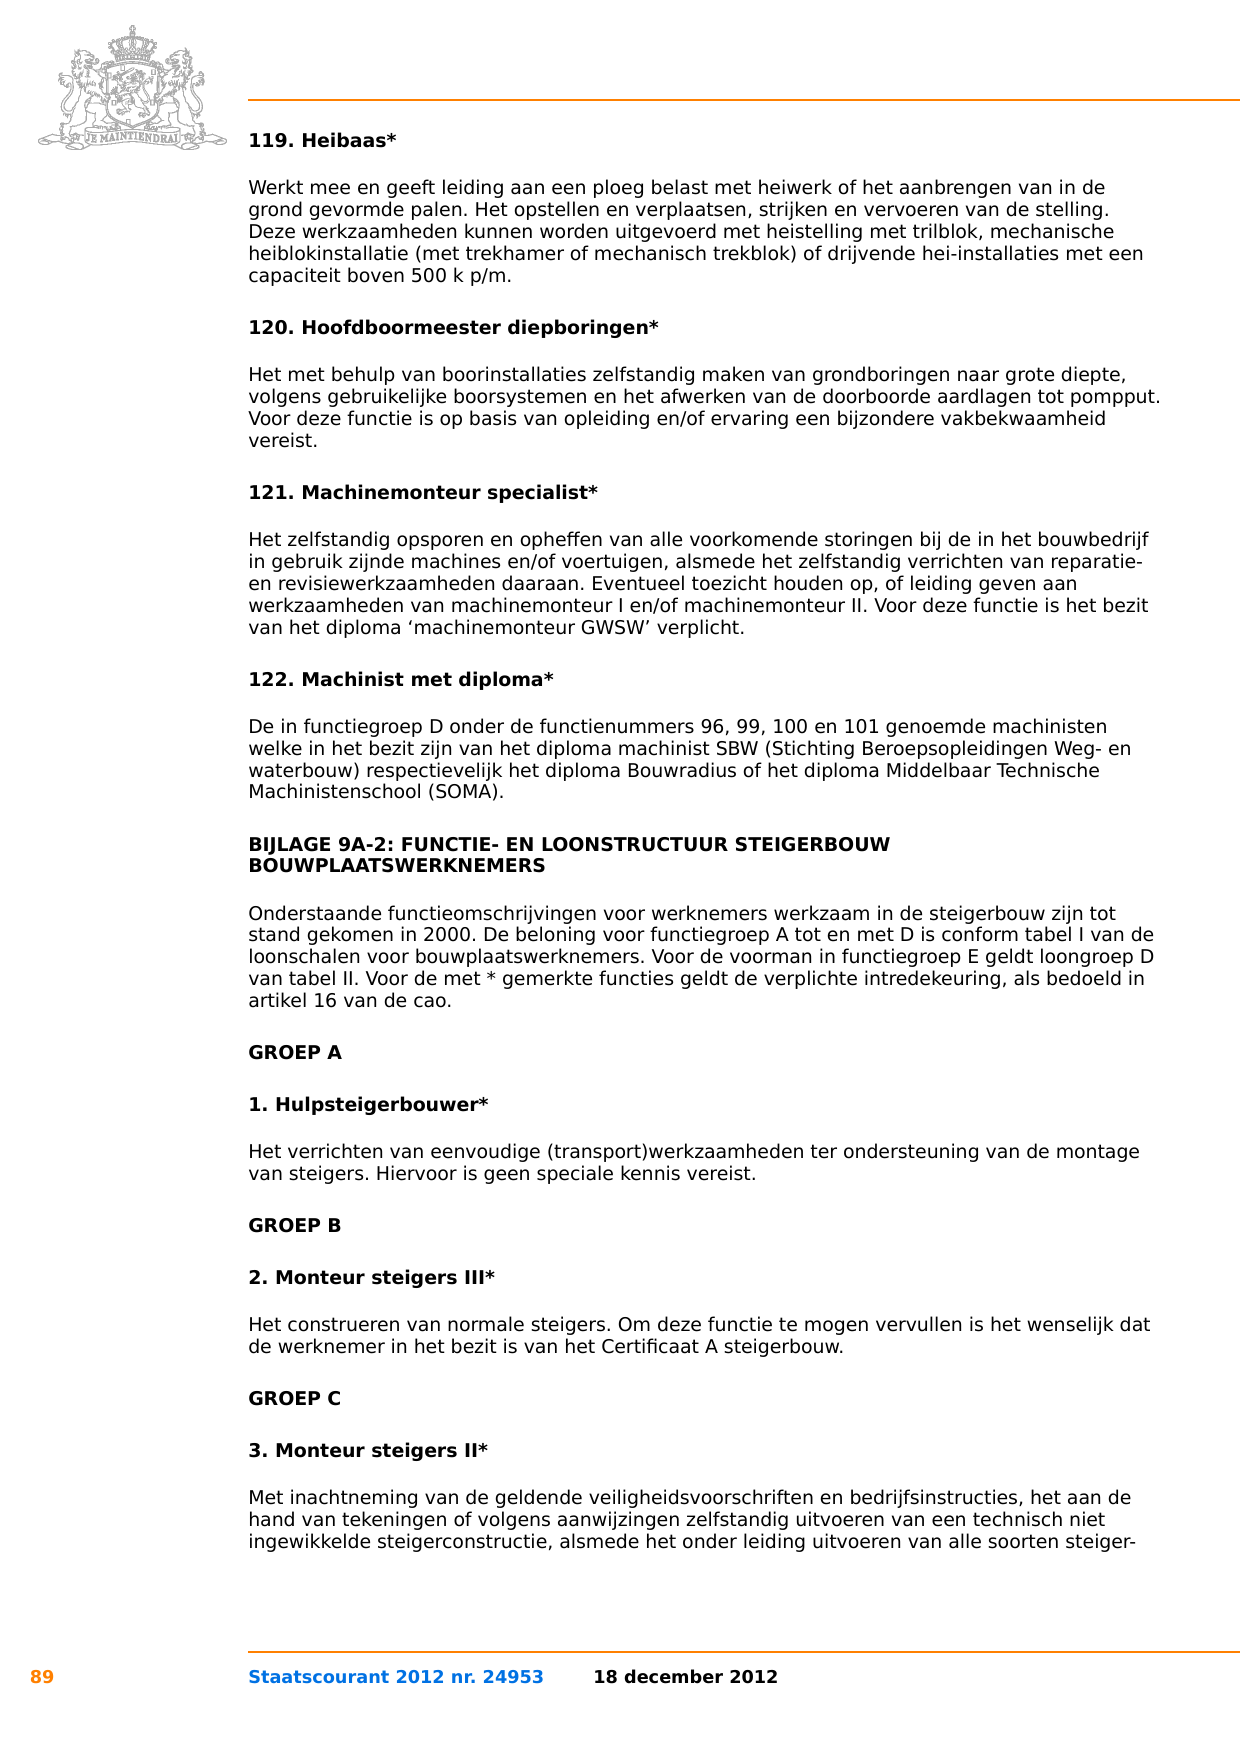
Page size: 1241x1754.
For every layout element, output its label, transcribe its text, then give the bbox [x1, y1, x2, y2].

subtitle GROEP B [248, 1215, 1163, 1237]
subtitle 1. Hulpsteigerbouwer* [248, 1094, 1163, 1116]
subtitle BIJLAGE 9A-2: FUNCTIE- EN LOONSTRUCTUUR STEIGERBOUW BOUWPLAATSWERKNEMERS [248, 833, 1163, 877]
subtitle GROEP C [248, 1388, 1163, 1410]
text Het zelfstandig opsporen en opheffen van alle voorkomende storingen bij de in het bouwbedrijf in gebruik zijnde machines en/of voertuigen, alsmede het zelfstandig verrichten van reparatie- en revisiewerkzaamheden daaraan. Eventueel toezicht houden op, of leiding geven aan werkzaamheden van machinemonteur I en/of machinemonteur II. Voor deze functie is het bezit van het diploma ‘machinemonteur GWSW’ verplicht. [248, 529, 1163, 638]
subtitle 122. Machinist met diploma* [248, 668, 1163, 691]
text Het construeren van normale steigers. Om deze functie te mogen vervullen is het wenselijk dat de werknemer in het bezit is van het Certificaat A steigerbouw. [248, 1314, 1163, 1358]
subtitle 3. Monteur steigers II* [248, 1440, 1163, 1462]
text Met inachtneming van de geldende veiligheidsvoorschriften en bedrijfsinstructies, het aan de hand van tekeningen of volgens aanwijzingen zelfstandig uitvoeren van een technisch niet ingewikkelde steigerconstructie, alsmede het onder leiding uitvoeren van alle soorten steiger- [248, 1487, 1163, 1553]
text Het verrichten van eenvoudige (transport)werkzaamheden ter ondersteuning van de montage van steigers. Hiervoor is geen speciale kennis vereist. [248, 1141, 1163, 1185]
subtitle 2. Monteur steigers III* [248, 1267, 1163, 1289]
picture [38, 25, 227, 150]
subtitle 119. Heibaas* [248, 130, 1163, 152]
text Onderstaande functieomschrijvingen voor werknemers werkzaam in de steigerbouw zijn tot stand gekomen in 2000. De beloning voor functiegroep A tot en met D is conform tabel I van de loonschalen voor bouwplaatswerknemers. Voor de voorman in functiegroep E geldt loongroep D van tabel II. Voor de met * gemerkte functies geldt de verplichte intredekeuring, als bedoeld in artikel 16 van de cao. [248, 902, 1163, 1012]
subtitle GROEP A [248, 1042, 1163, 1064]
text Het met behulp van boorinstallaties zelfstandig maken van grondboringen naar grote diepte, volgens gebruikelijke boorsystemen en het afwerken van de doorboorde aardlagen tot pompput. Voor deze functie is op basis van opleiding en/of ervaring een bijzondere vakbekwaamheid vereist. [248, 364, 1163, 452]
text De in functiegroep D onder de functienummers 96, 99, 100 en 101 genoemde machinisten welke in het bezit zijn van het diploma machinist SBW (Stichting Beroepsopleidingen Weg- en waterbouw) respectievelijk het diploma Bouwradius of het diploma Middelbaar Technische Machinistenschool (SOMA). [248, 716, 1163, 803]
subtitle 120. Hoofdboormeester diepboringen* [248, 317, 1163, 339]
subtitle 121. Machinemonteur specialist* [248, 482, 1163, 504]
text Werkt mee en geeft leiding aan een ploeg belast met heiwerk of het aanbrengen van in de grond gevormde palen. Het opstellen en verplaatsen, strijken en vervoeren van de stelling. Deze werkzaamheden kunnen worden uitgevoerd met heistelling met trilblok, mechanische heiblokinstallatie (met trekhamer of mechanisch trekblok) of drijvende hei-installaties met een capaciteit boven 500 k p/m. [248, 177, 1163, 287]
